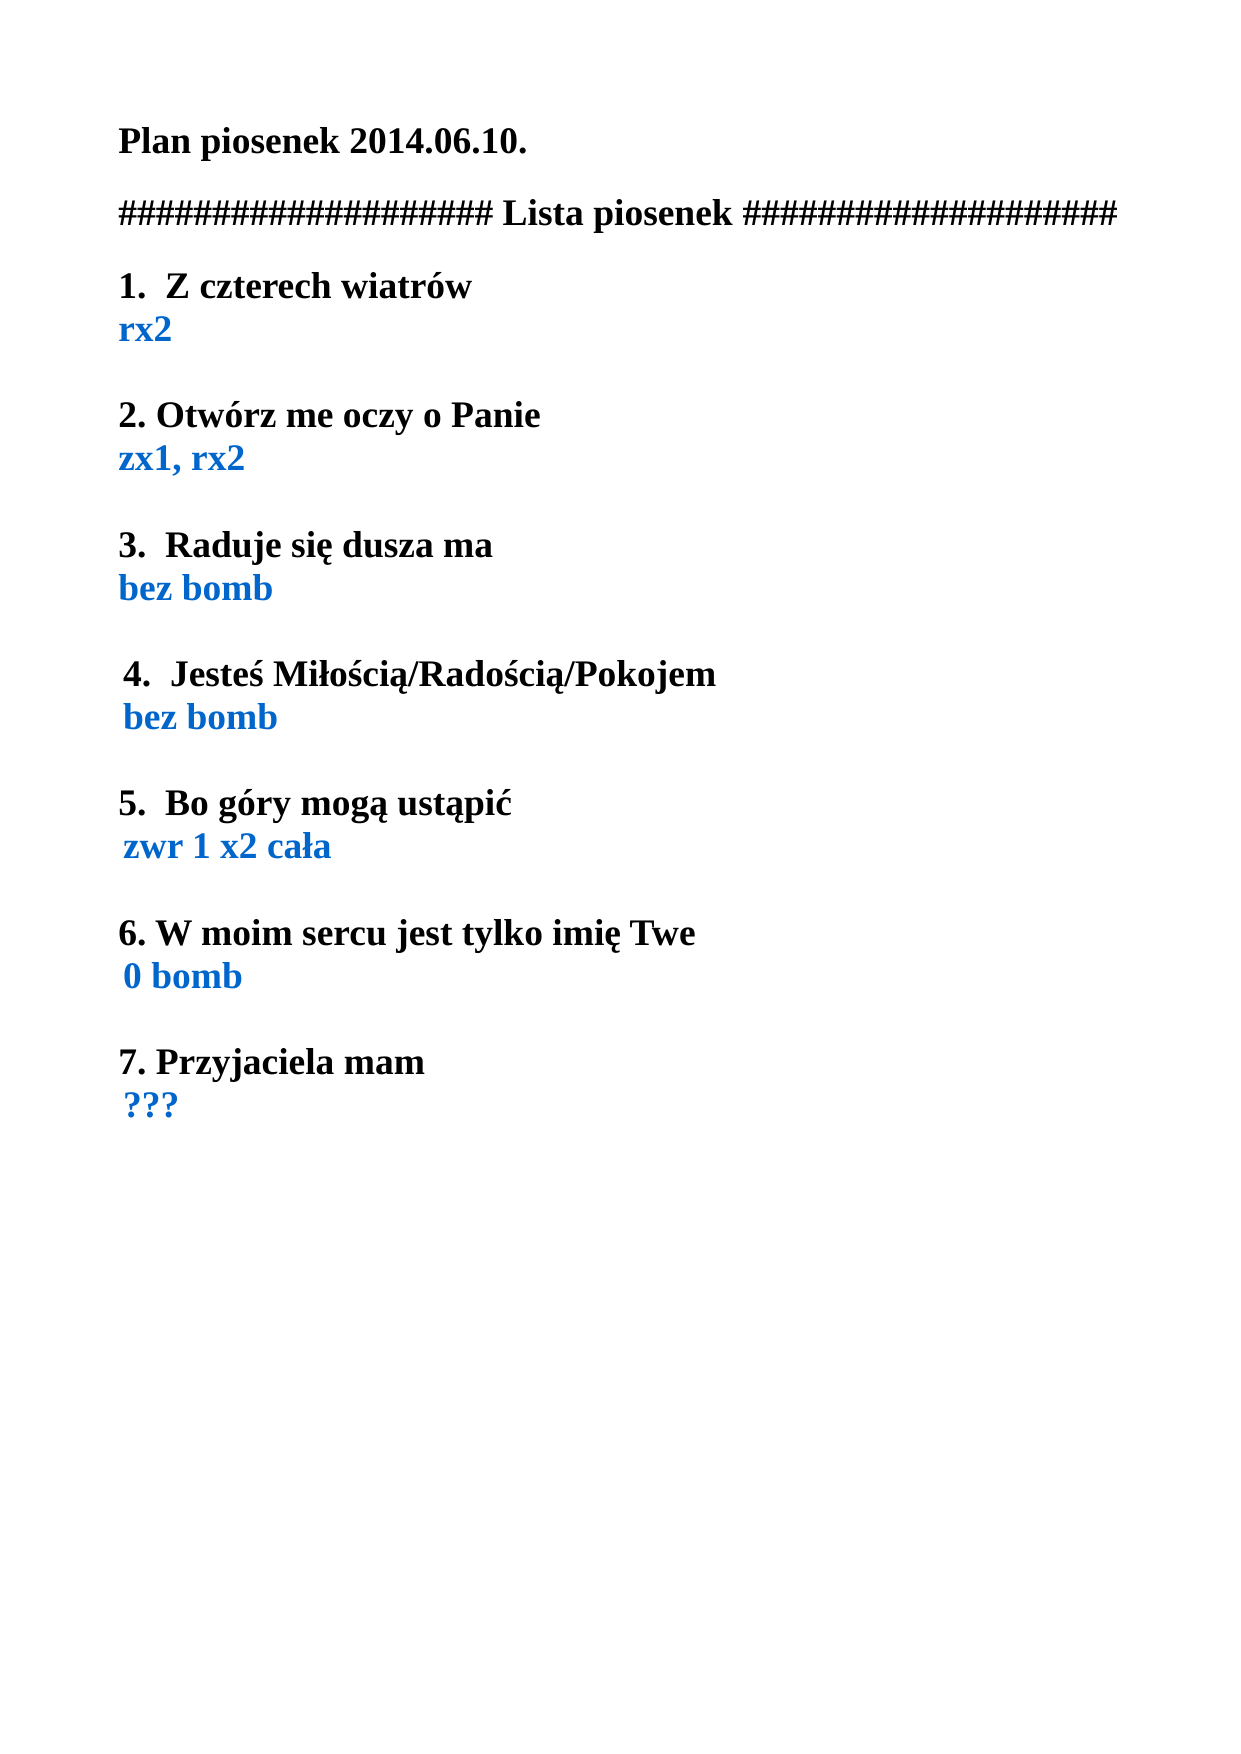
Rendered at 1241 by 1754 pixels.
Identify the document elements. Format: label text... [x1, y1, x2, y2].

text ??? [123, 1083, 1122, 1126]
list 3. Raduje się dusza ma [118, 522, 1122, 565]
list zwr 1 x2 cała [123, 824, 1122, 867]
text 5. Bo góry mogą ustąpić [118, 781, 1122, 824]
text #################### Lista piosenek #################### [118, 191, 1122, 234]
text 2. Otwórz me oczy o Panie [118, 393, 1122, 436]
text bez bomb [118, 565, 1122, 608]
text 7. Przyjaciela mam [118, 1039, 1122, 1083]
list rx2 [118, 306, 1122, 349]
list 4. Jesteś Miłością/Radością/Pokojem [123, 651, 1122, 694]
text 6. W moim sercu jest tylko imię Twe [118, 910, 1122, 953]
text Plan piosenek 2014.06.10. [118, 118, 1122, 161]
text zx1, rx2 [118, 436, 1122, 479]
list bez bomb [123, 694, 1122, 738]
list 1. Z czterech wiatrów [118, 263, 1122, 306]
text 0 bomb [123, 953, 1122, 996]
